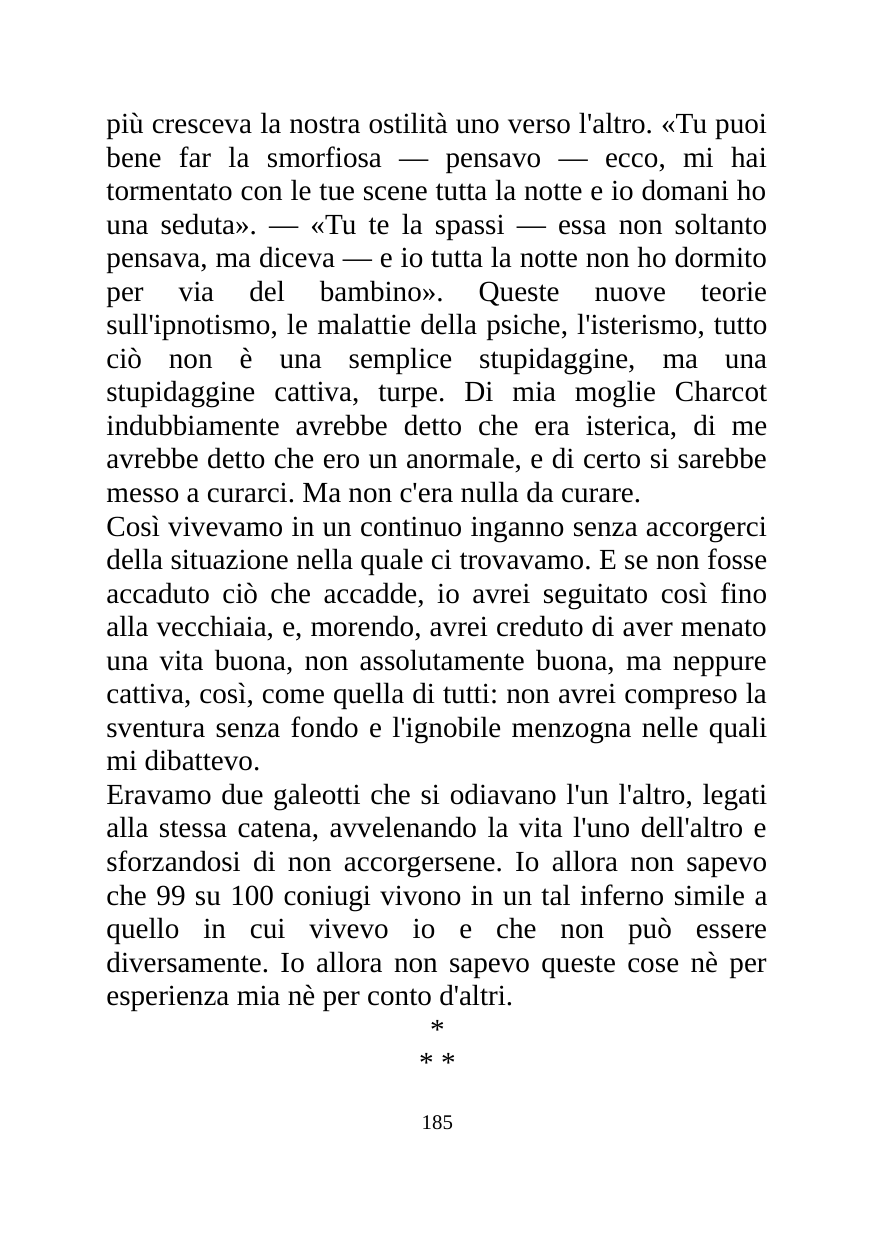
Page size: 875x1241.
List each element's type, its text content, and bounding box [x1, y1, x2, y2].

text più cresceva la nostra ostilità uno verso l'altro. «Tu puoi bene far la smorfiosa — pensavo — ecco, mi hai tormentato con le tue scene tutta la notte e io domani ho una seduta». — «Tu te la spassi — essa non soltanto pensava, ma diceva — e io tutta la notte non ho dormito per via del bambino». Queste nuove teorie sull'ipnotismo, le malattie della psiche, l'isterismo, tutto ciò non è una semplice stupidaggine, ma una stupidaggine cattiva, turpe. Di mia moglie Charcot indubbiamente avrebbe detto che era isterica, di me avrebbe detto che ero un anormale, e di certo si sarebbe messo a curarci. Ma non c'era nulla da curare. [106, 106, 768, 509]
text Così vivevamo in un continuo inganno senza accorgerci della situazione nella quale ci trovavamo. E se non fosse accaduto ciò che accadde, io avrei seguitato così fino alla vecchiaia, e, morendo, avrei creduto di aver menato una vita buona, non assolutamente buona, ma neppure cattiva, così, come quella di tutti: non avrei compreso la sventura senza fondo e l'ignobile menzogna nelle quali mi dibattevo. [106, 509, 768, 777]
text Eravamo due galeotti che si odiavano l'un l'altro, legati alla stessa catena, avvelenando la vita l'uno dell'altro e sforzandosi di non accorgersene. Io allora non sapevo che 99 su 100 coniugi vivono in un tal inferno simile a quello in cui vivevo io e che non può essere diversamente. Io allora non sapevo queste cose nè per esperienza mia nè per conto d'altri. [106, 777, 768, 1012]
text * * * [106, 1012, 768, 1079]
